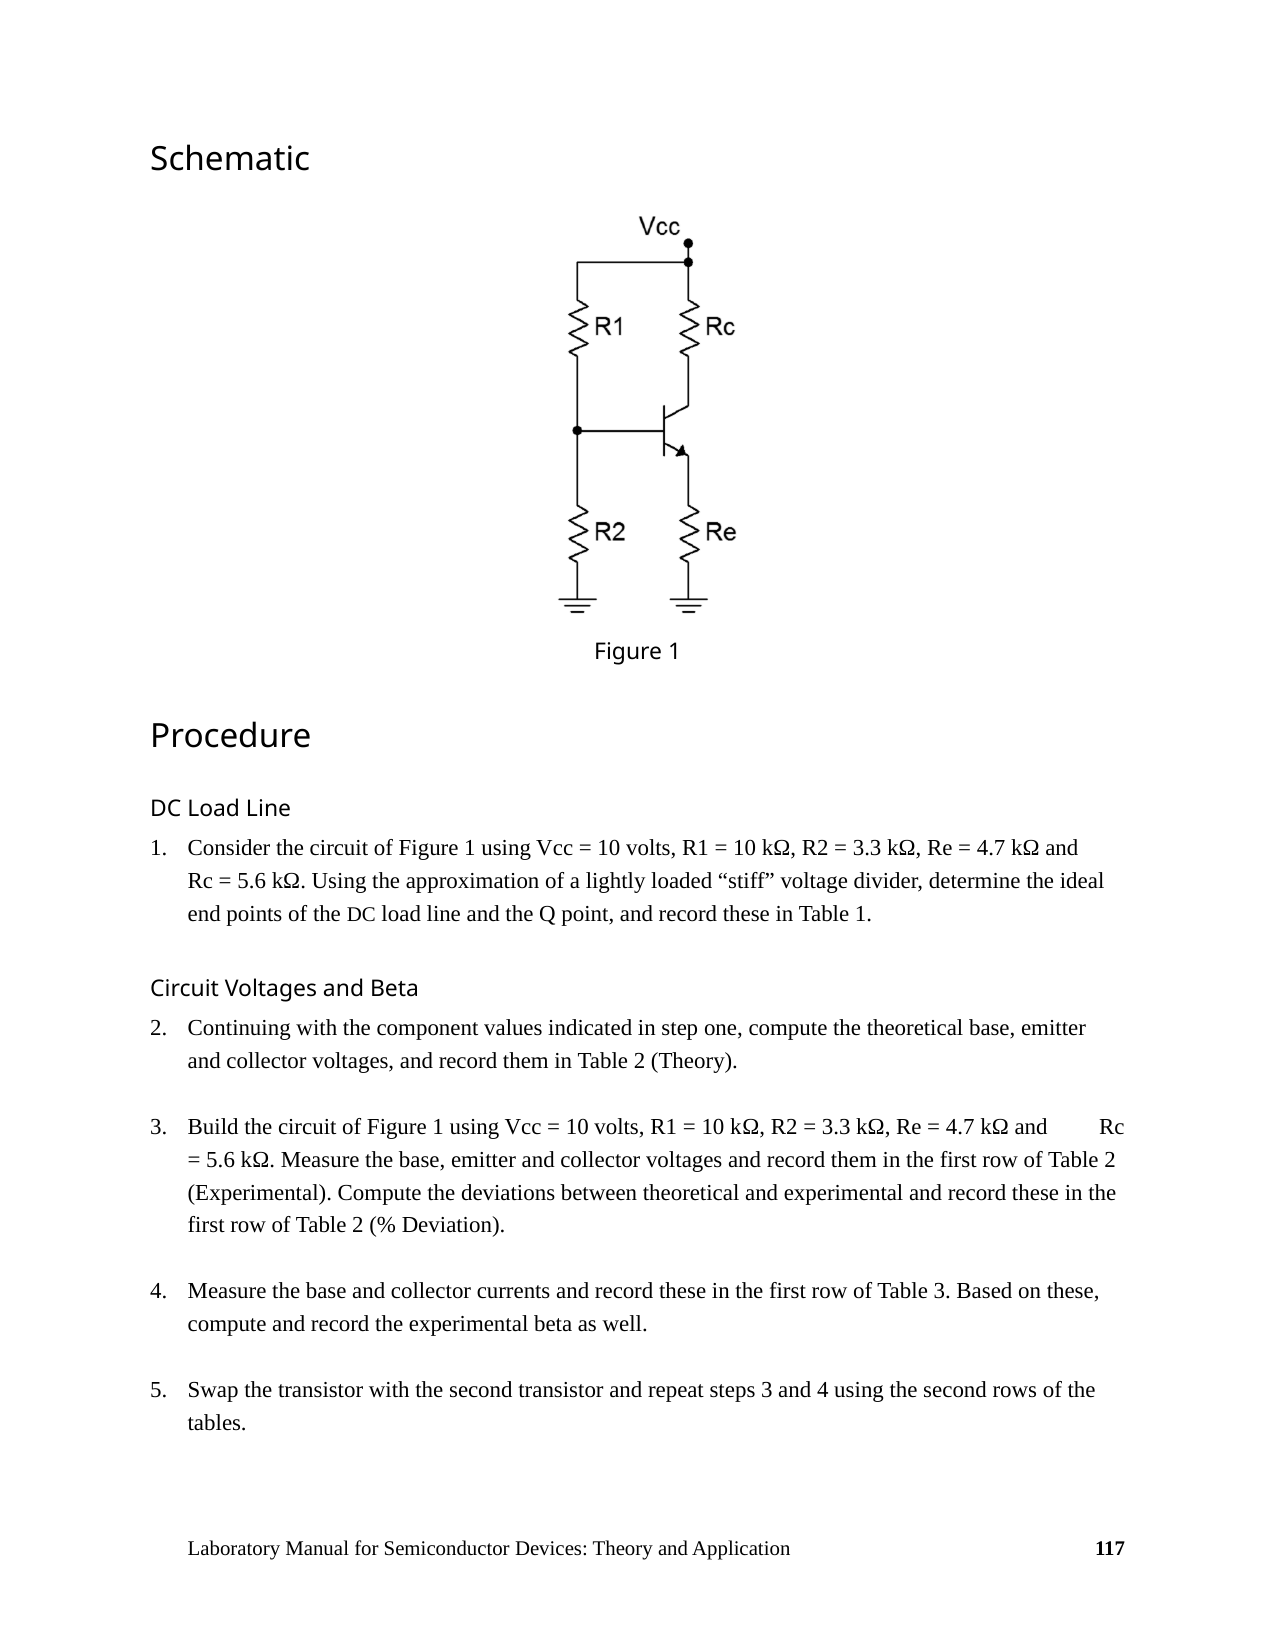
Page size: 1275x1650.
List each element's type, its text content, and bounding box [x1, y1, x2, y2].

list Continuing with the component values indicated in step one, compute the theoretical base, emitter and collector voltages, and record them in Table 2 (Theory). [150, 1014, 1125, 1073]
text Procedure [150, 711, 1125, 757]
list Consider the circuit of Figure 1 using Vcc = 10 volts, R1 = 10 kΩ, R2 = 3.3 kΩ, Re = 4.7 kΩ and Rc = 5.6 kΩ. Using the approximation of a lightly loaded “stiff” voltage divider, determine the ideal end points of the DC load line and the Q point, and record these in Table 1. [150, 834, 1125, 926]
list Swap the transistor with the second transistor and repeat steps 3 and 4 using the second rows of the tables. [150, 1376, 1125, 1435]
list Build the circuit of Figure 1 using Vcc = 10 volts, R1 = 10 kΩ, R2 = 3.3 kΩ, Re = 4.7 kΩ and Rc = 5.6 kΩ. Measure the base, emitter and collector voltages and record them in the first row of Table 2 (Experimental). Compute the deviations between theoretical and experimental and record these in the first row of Table 2 (% Deviation). [150, 1113, 1125, 1238]
text Figure 1 [150, 635, 1125, 666]
list Measure the base and collector currents and record these in the first row of Table 3. Based on these, compute and record the experimental beta as well. [150, 1277, 1125, 1337]
text DC Load Line [150, 792, 1125, 823]
text Circuit Voltages and Beta [150, 972, 1125, 1003]
picture [518, 193, 757, 634]
subtitle Schematic [150, 135, 1125, 180]
